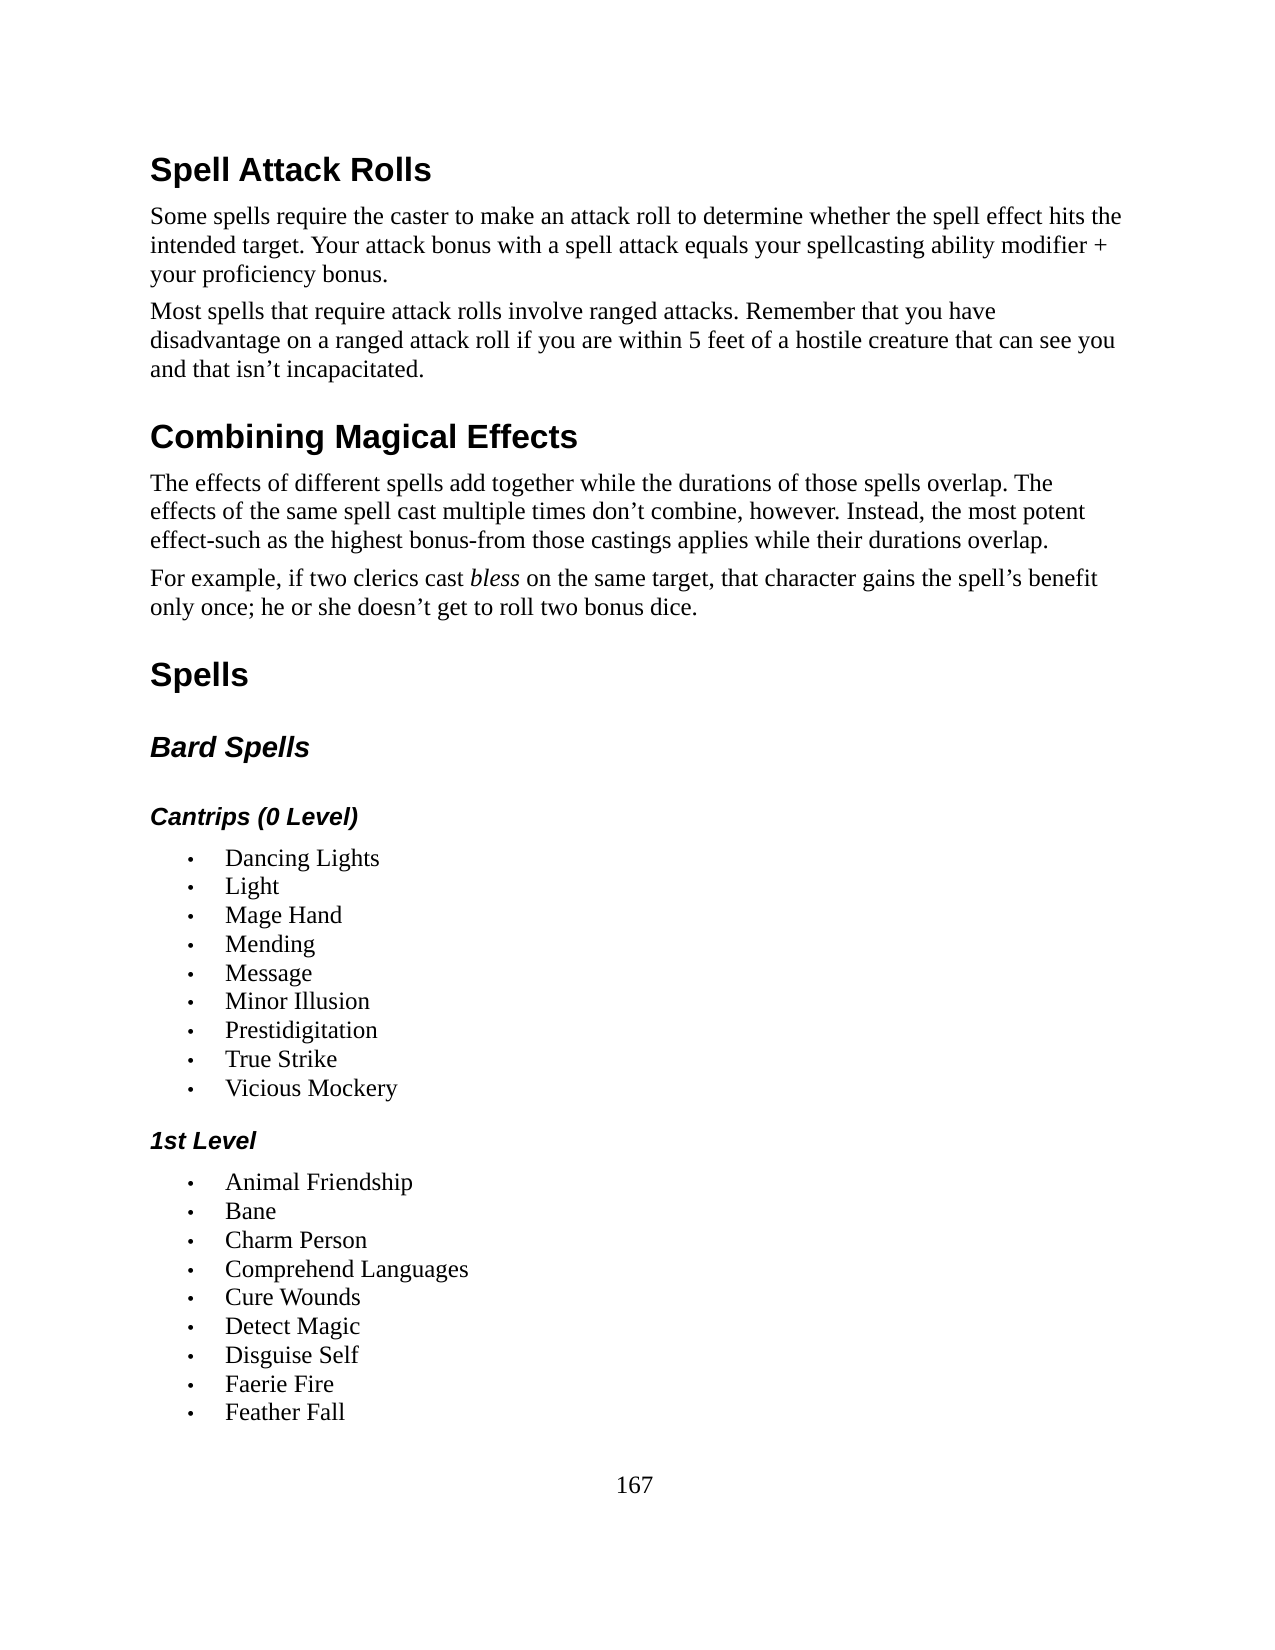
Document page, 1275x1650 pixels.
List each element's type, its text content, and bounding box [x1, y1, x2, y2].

text Most spells that require attack rolls involve ranged attacks. Remember that you have disadvantage on a ranged attack roll if you are within 5 feet of a hostile creature that can see you and that isn’t incapacitated. [150, 296, 1125, 383]
list Vicious Mockery [187, 1073, 1125, 1101]
subtitle 1st Level [150, 1126, 1125, 1155]
list True Strike [187, 1044, 1125, 1073]
subtitle Spell Attack Rolls [150, 150, 1125, 189]
list Charm Person [187, 1225, 1125, 1254]
list Cure Wounds [187, 1282, 1125, 1311]
text The effects of different spells add together while the durations of those spells overlap. The effects of the same spell cast multiple times don’t combine, however. Instead, the most potent effect-such as the highest bonus-from those castings applies while their durations overlap. [150, 468, 1125, 554]
subtitle Spells [150, 654, 1125, 693]
subtitle Bard Spells [150, 731, 1125, 764]
list Minor Illusion [187, 986, 1125, 1015]
list Detect Magic [187, 1311, 1125, 1340]
list Bane [187, 1196, 1125, 1225]
list Disguise Self [187, 1340, 1125, 1369]
list Message [187, 958, 1125, 986]
subtitle Cantrips (0 Level) [150, 802, 1125, 830]
text For example, if two clerics cast bless on the same target, that character gains the spell’s benefit only once; he or she doesn’t get to roll two bonus dice. [150, 563, 1125, 620]
list Mending [187, 929, 1125, 958]
list Light [187, 871, 1125, 900]
subtitle Combining Magical Effects [150, 417, 1125, 455]
list Faerie Fire [187, 1369, 1125, 1397]
list Feather Fall [187, 1397, 1125, 1426]
list Mage Hand [187, 900, 1125, 929]
list Dancing Lights [187, 843, 1125, 871]
list Comprehend Languages [187, 1254, 1125, 1282]
list Prestidigitation [187, 1015, 1125, 1044]
text Some spells require the caster to make an attack roll to determine whether the spell effect hits the intended target. Your attack bonus with a spell attack equals your spellcasting ability modifier + your proficiency bonus. [150, 201, 1125, 287]
list Animal Friendship [187, 1167, 1125, 1196]
